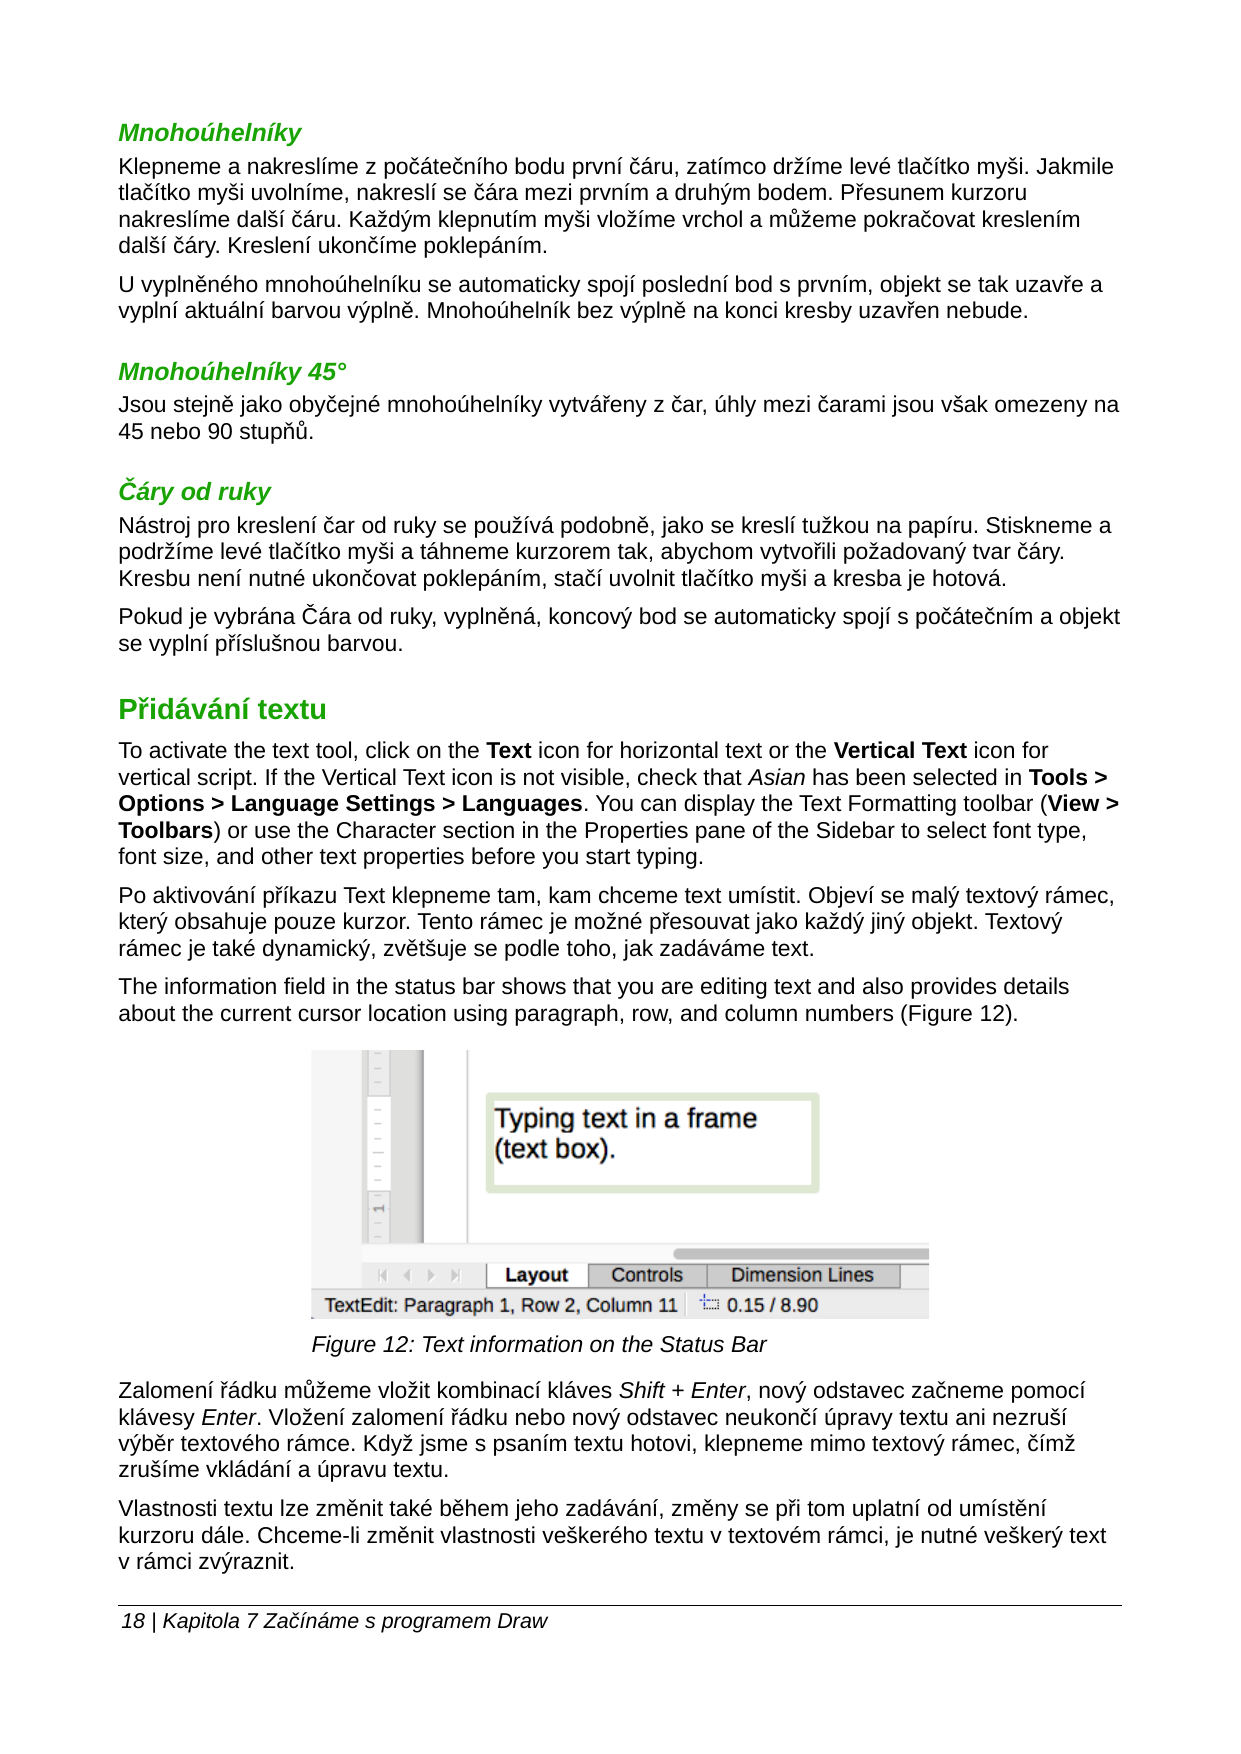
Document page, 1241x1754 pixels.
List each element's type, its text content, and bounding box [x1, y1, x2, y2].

list Vlastnosti textu lze změnit také během jeho zadávání, změny se při tom uplatní od umístění kurzoru dále. Chceme-li změnit vlastnosti veškerého textu v textovém rámci, je nutné veškerý text v rámci zvýraznit. [118, 1495, 1122, 1574]
list Po aktivování příkazu Text klepneme tam, kam chceme text umístit. Objeví se malý textový rámec, který obsahuje pouze kurzor. Tento rámec je možné přesouvat jako každý jiný objekt. Textový rámec je také dynamický, zvětšuje se podle toho, jak zadáváme text. [118, 882, 1122, 961]
text Jsou stejně jako obyčejné mnohoúhelníky vytvářeny z čar, úhly mezi čarami jsou však omezeny na 45 nebo 90 stupňů. [118, 391, 1122, 444]
list Zalomení řádku můžeme vložit kombinací kláves Shift + Enter, nový odstavec začneme pomocí klávesy Enter. Vložení zalomení řádku nebo nový odstavec neukončí úpravy textu ani nezruší výběr textového rámce. Když jsme s psaním textu hotovi, klepneme mimo textový rámec, čímž zrušíme vkládání a úpravu textu. [118, 1377, 1122, 1483]
text To activate the text tool, click on the Text icon for horizontal text or the Vertical Text icon for vertical script. If the Vertical Text icon is not visible, check that Asian has been selected in Tools > Options > Language Settings > Languages. You can display the Text Formatting toolbar (View > Toolbars) or use the Character section in the Properties pane of the Sidebar to select font type, font size, and other text properties before you start typing. [118, 737, 1122, 869]
text Nástroj pro kreslení čar od ruky se používá podobně, jako se kreslí tužkou na papíru. Stiskneme a podržíme levé tlačítko myši a táhneme kurzorem tak, abychom vytvořili požadovaný tvar čáry. Kresbu není nutné ukončovat poklepáním, stačí uvolnit tlačítko myši a kresba je hotová. [118, 512, 1122, 591]
text U vyplněného mnohoúhelníku se automaticky spojí poslední bod s prvním, objekt se tak uzavře a vyplní aktuální barvou výplně. Mnohoúhelník bez výplně na konci kresby uzavřen nebude. [118, 271, 1122, 323]
list Figure 12: Text information on the Status Bar [311, 1331, 929, 1357]
picture [311, 1050, 930, 1319]
subtitle Mnohoúhelníky 45° [118, 357, 1122, 385]
subtitle Přidávání textu [118, 692, 1122, 726]
text Klepneme a nakreslíme z počátečního bodu první čáru, zatímco držíme levé tlačítko myši. Jakmile tlačítko myši uvolníme, nakreslí se čára mezi prvním a druhým bodem. Přesunem kurzoru nakreslíme další čáru. Každým klepnutím myši vložíme vrchol a můžeme pokračovat kreslením další čáry. Kreslení ukončíme poklepáním. [118, 153, 1122, 258]
subtitle Mnohoúhelníky [118, 118, 1122, 147]
text Pokud je vybrána Čára od ruky, vyplněná, koncový bod se automaticky spojí s počátečním a objekt se vyplní příslušnou barvou. [118, 603, 1122, 656]
subtitle Čáry od ruky [118, 477, 1122, 506]
list The information field in the status bar shows that you are editing text and also provides details about the current cursor location using paragraph, row, and column numbers (Figure 12). [118, 973, 1122, 1026]
